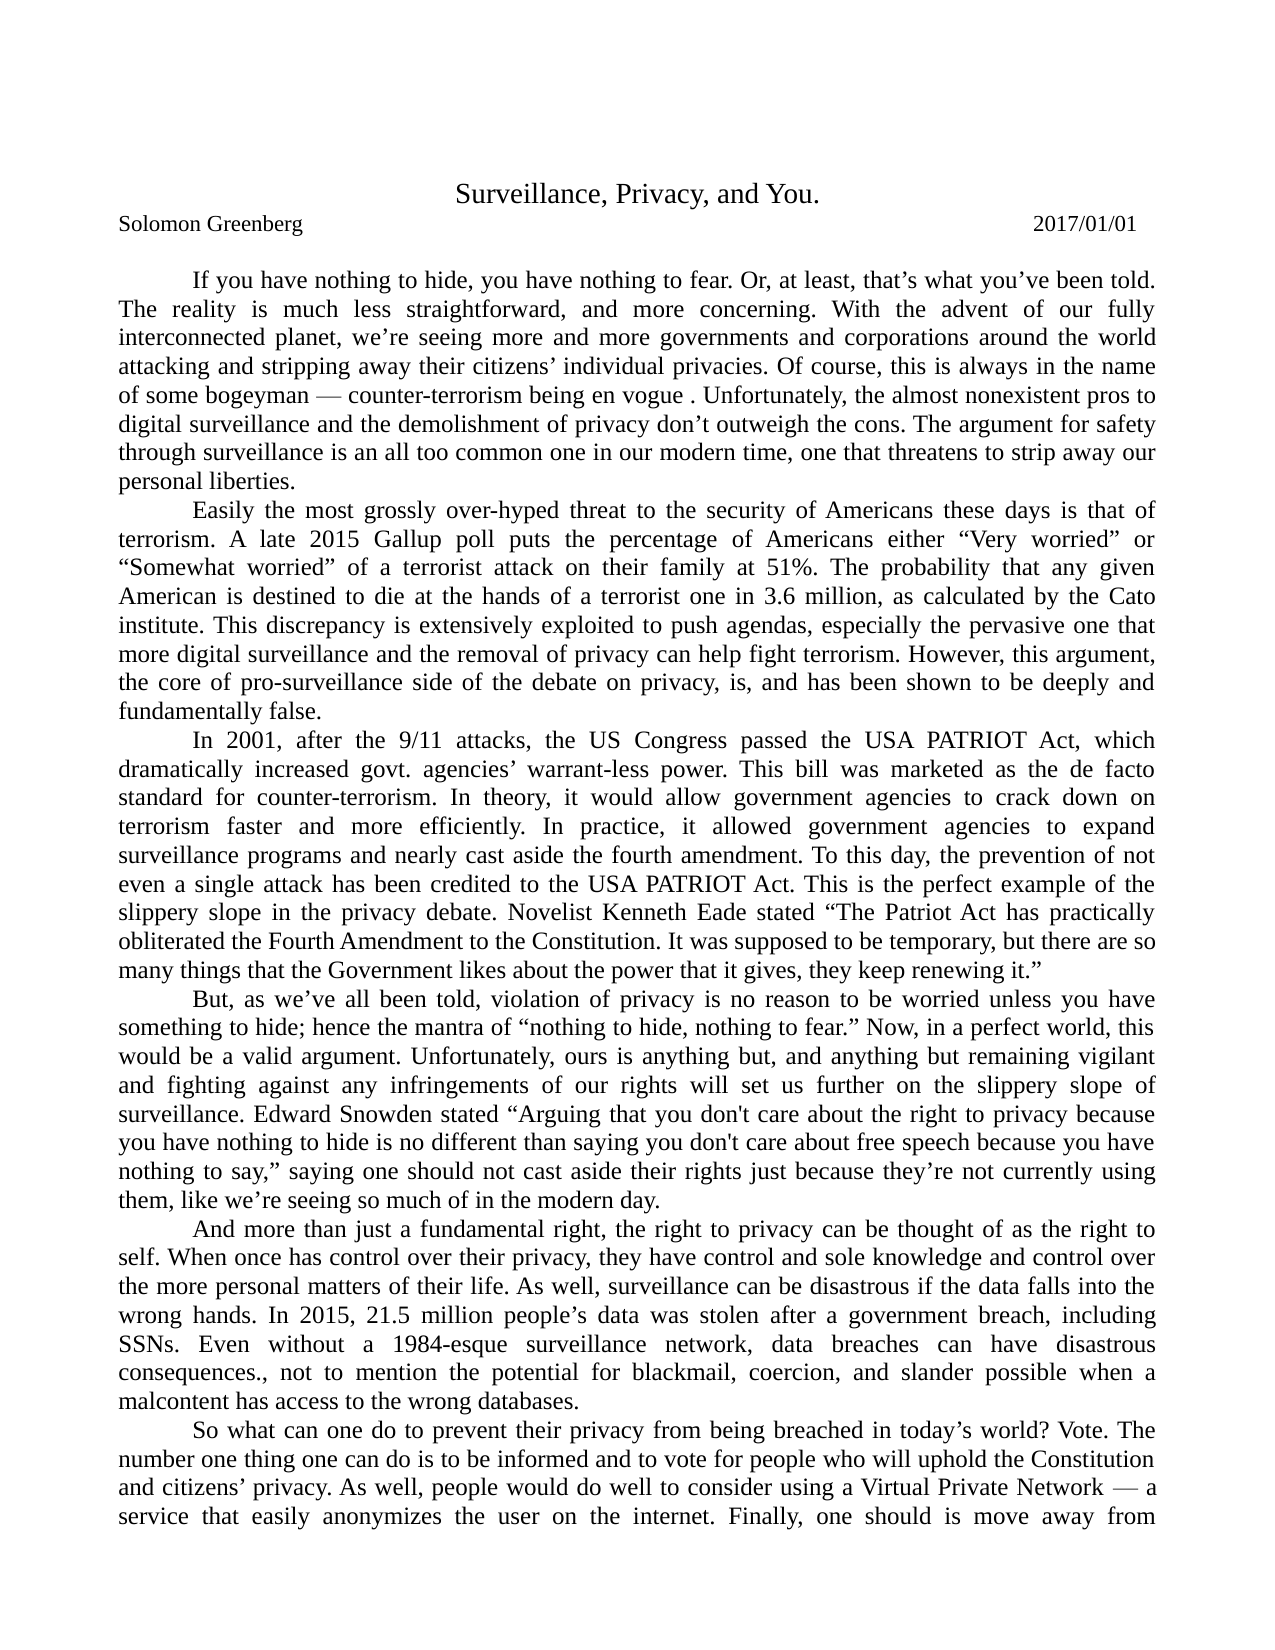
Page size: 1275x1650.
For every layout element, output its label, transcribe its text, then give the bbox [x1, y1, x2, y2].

text Easily the most grossly over-hyped threat to the security of Americans these days is that of terrorism. A late 2015 Gallup poll puts the percentage of Americans either “Very worried” or “Somewhat worried” of a terrorist attack on their family at 51%. The probability that any given American is destined to die at the hands of a terrorist one in 3.6 million, as calculated by the Cato institute. This discrepancy is extensively exploited to push agendas, especially the pervasive one that more digital surveillance and the removal of privacy can help fight terrorism. However, this argument, the core of pro-surveillance side of the debate on privacy, is, and has been shown to be deeply and fundamentally false. [118, 495, 1157, 725]
text And more than just a fundamental right, the right to privacy can be thought of as the right to self. When once has control over their privacy, they have control and sole knowledge and control over the more personal matters of their life. As well, surveillance can be disastrous if the data falls into the wrong hands. In 2015, 21.5 million people’s data was stolen after a government breach, including SSNs. Even without a 1984-esque surveillance network, data breaches can have disastrous consequences., not to mention the potential for blackmail, coercion, and slander possible when a malcontent has access to the wrong databases. [118, 1214, 1157, 1415]
text If you have nothing to hide, you have nothing to fear. Or, at least, that’s what you’ve been told. The reality is much less straightforward, and more concerning. With the advent of our fully interconnected planet, we’re seeing more and more governments and corporations around the world attacking and stripping away their citizens’ individual privacies. Of course, this is always in the name of some bogeyman — counter-terrorism being en vogue . Unfortunately, the almost nonexistent pros to digital surveillance and the demolishment of privacy don’t outweigh the cons. The argument for safety through surveillance is an all too common one in our modern time, one that threatens to strip away our personal liberties. [118, 265, 1157, 495]
text Solomon Greenberg 2017/01/01 [118, 210, 1157, 236]
text Surveillance, Privacy, and You. [118, 176, 1157, 210]
text But, as we’ve all been told, violation of privacy is no reason to be worried unless you have something to hide; hence the mantra of “nothing to hide, nothing to fear.” Now, in a perfect world, this would be a valid argument. Unfortunately, ours is anything but, and anything but remaining vigilant and fighting against any infringements of our rights will set us further on the slippery slope of surveillance. Edward Snowden stated “Arguing that you don't care about the right to privacy because you have nothing to hide is no different than saying you don't care about free speech because you have nothing to say,” saying one should not cast aside their rights just because they’re not currently using them, like we’re seeing so much of in the modern day. [118, 984, 1157, 1214]
text So what can one do to prevent their privacy from being breached in today’s world? Vote. The number one thing one can do is to be informed and to vote for people who will uphold the Constitution and citizens’ privacy. As well, people would do well to consider using a Virtual Private Network — a service that easily anonymizes the user on the internet. Finally, one should is move away from [118, 1415, 1157, 1530]
text In 2001, after the 9/11 attacks, the US Congress passed the USA PATRIOT Act, which dramatically increased govt. agencies’ warrant-less power. This bill was marketed as the de facto standard for counter-terrorism. In theory, it would allow government agencies to crack down on terrorism faster and more efficiently. In practice, it allowed government agencies to expand surveillance programs and nearly cast aside the fourth amendment. To this day, the prevention of not even a single attack has been credited to the USA PATRIOT Act. This is the perfect example of the slippery slope in the privacy debate. Novelist Kenneth Eade stated “The Patriot Act has practically obliterated the Fourth Amendment to the Constitution. It was supposed to be temporary, but there are so many things that the Government likes about the power that it gives, they keep renewing it.” [118, 725, 1157, 984]
